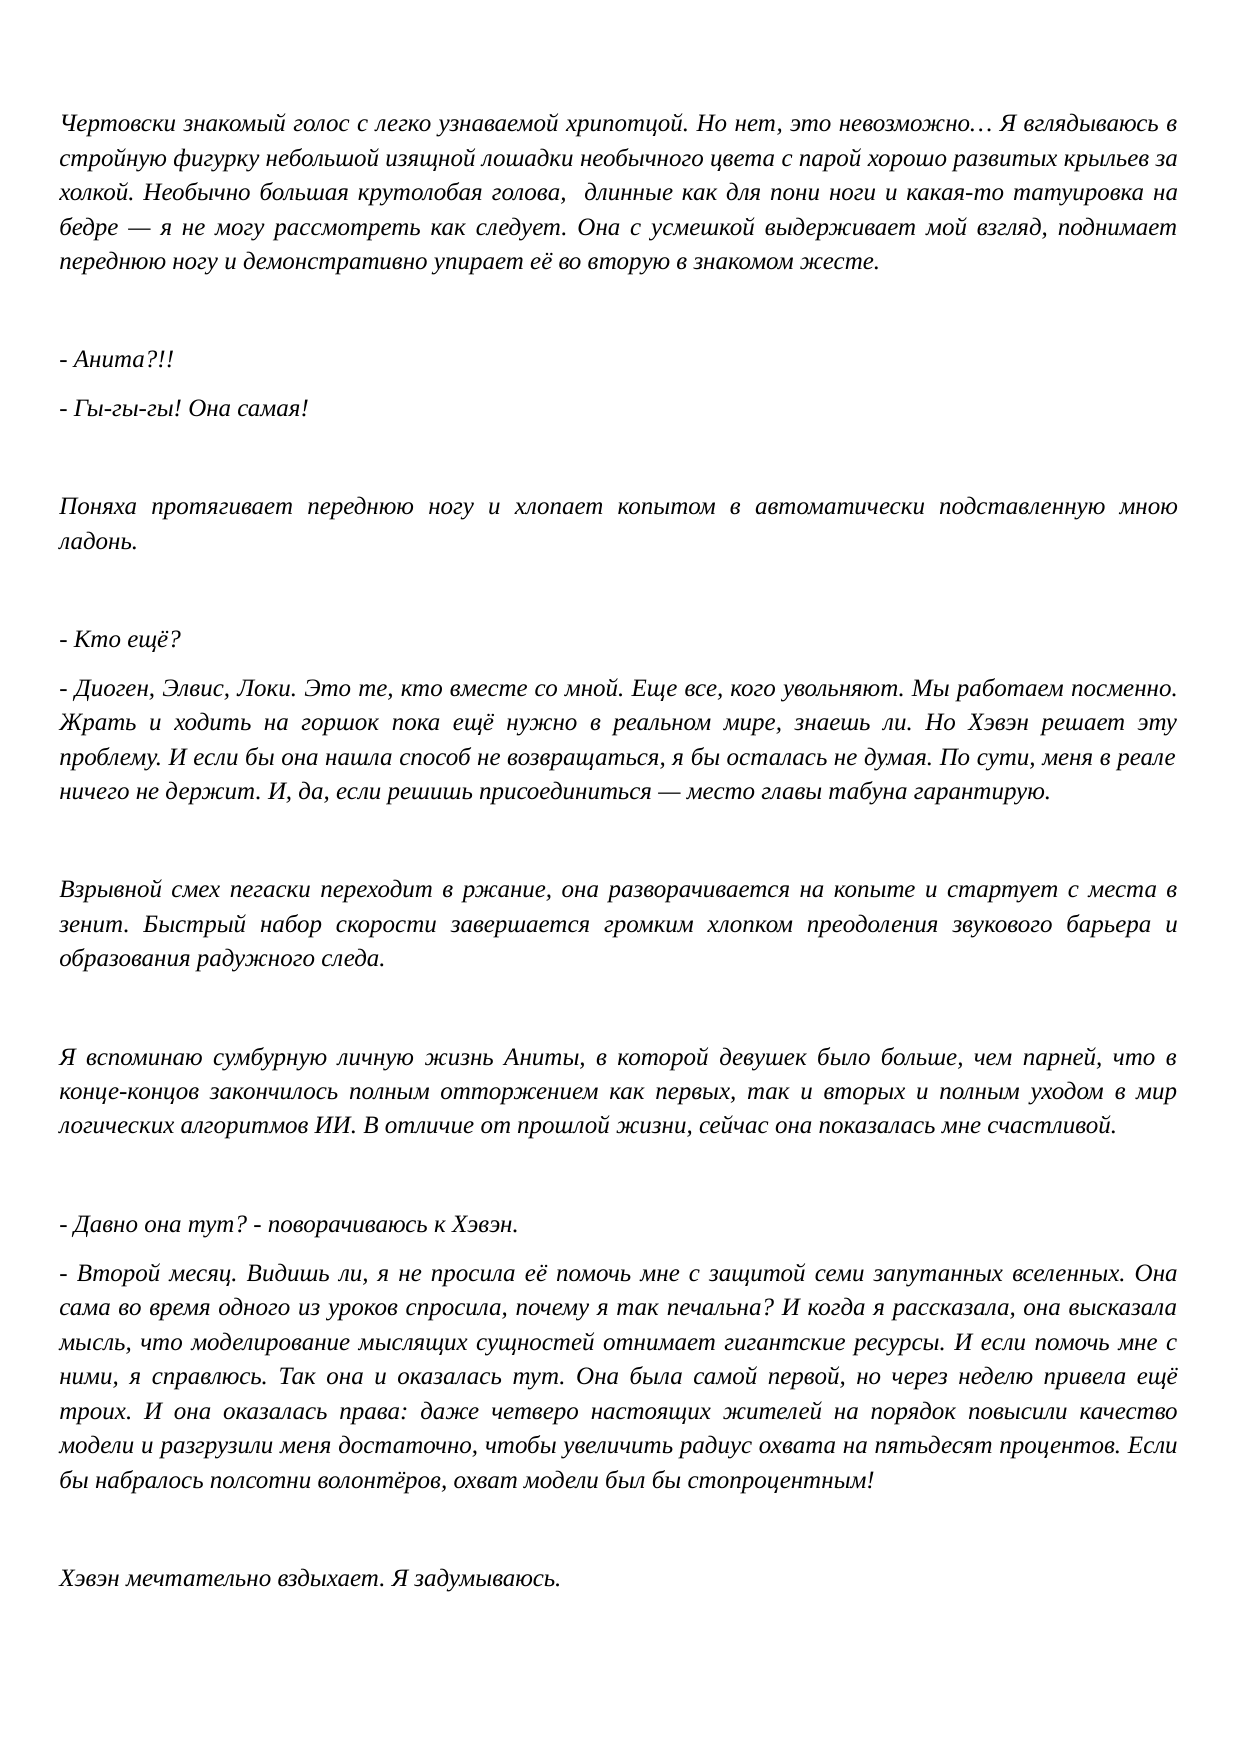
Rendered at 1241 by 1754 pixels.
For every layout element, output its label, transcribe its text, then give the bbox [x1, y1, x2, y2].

text - Диоген, Элвис, Локи. Это те, кто вместе со мной. Еще все, кого увольняют. Мы работаем посменно. Жрать и ходить на горшок пока ещё нужно в реальном мире, знаешь ли. Но Хэвэн решает эту проблему. И если бы она нашла способ не возвращаться, я бы осталась не думая. По сути, меня в реале ничего не держит. И, да, если решишь присоединиться — место главы табуна гарантирую. [59, 673, 1181, 805]
text - Второй месяц. Видишь ли, я не просила её помочь мне с защитой семи запутанных вселенных. Она сама во время одного из уроков спросила, почему я так печальна? И когда я рассказала, она высказала мысль, что моделирование мыслящих сущностей отнимает гигантские ресурсы. И если помочь мне с ними, я справлюсь. Так она и оказалась тут. Она была самой первой, но через неделю привела ещё троих. И она оказалась права: даже четверо настоящих жителей на порядок повысили качество модели и разгрузили меня достаточно, чтобы увеличить радиус охвата на пятьдесят процентов. Если бы набралось полсотни волонтёров, охват модели был бы стопроцентным! [59, 1258, 1181, 1493]
text - Давно она тут? - поворачиваюсь к Хэвэн. [59, 1209, 1181, 1237]
text Я вспоминаю сумбурную личную жизнь Аниты, в которой девушек было больше, чем парней, что в конце-концов закончилось полным отторжением как первых, так и вторых и полным уходом в мир логических алгоритмов ИИ. В отличие от прошлой жизни, сейчас она показалась мне счастливой. [59, 1042, 1181, 1139]
text - Кто ещё? [59, 624, 1181, 653]
text - Анита?!! [59, 344, 1181, 373]
text Взрывной смех пегаски переходит в ржание, она разворачивается на копыте и стартует с места в зенит. Быстрый набор скорости завершается громким хлопком преодоления звукового барьера и образования радужного следа. [59, 874, 1181, 972]
text - Гы-гы-гы! Она самая! [59, 393, 1181, 422]
text Поняха протягивает переднюю ногу и хлопает копытом в автоматически подставленную мною ладонь. [59, 491, 1181, 554]
text Чертовски знакомый голос с легко узнаваемой хрипотцой. Но нет, это невозможно… Я вглядываюсь в стройную фигурку небольшой изящной лошадки необычного цвета с парой хорошо развитых крыльев за холкой. Необычно большая крутолобая голова, длинные как для пони ноги и какая-то татуировка на бедре — я не могу рассмотреть как следует. Она с усмешкой выдерживает мой взгляд, поднимает переднюю ногу и демонстративно упирает её во вторую в знакомом жесте. [59, 108, 1181, 275]
text Хэвэн мечтательно вздыхает. Я задумываюсь. [59, 1563, 1181, 1592]
